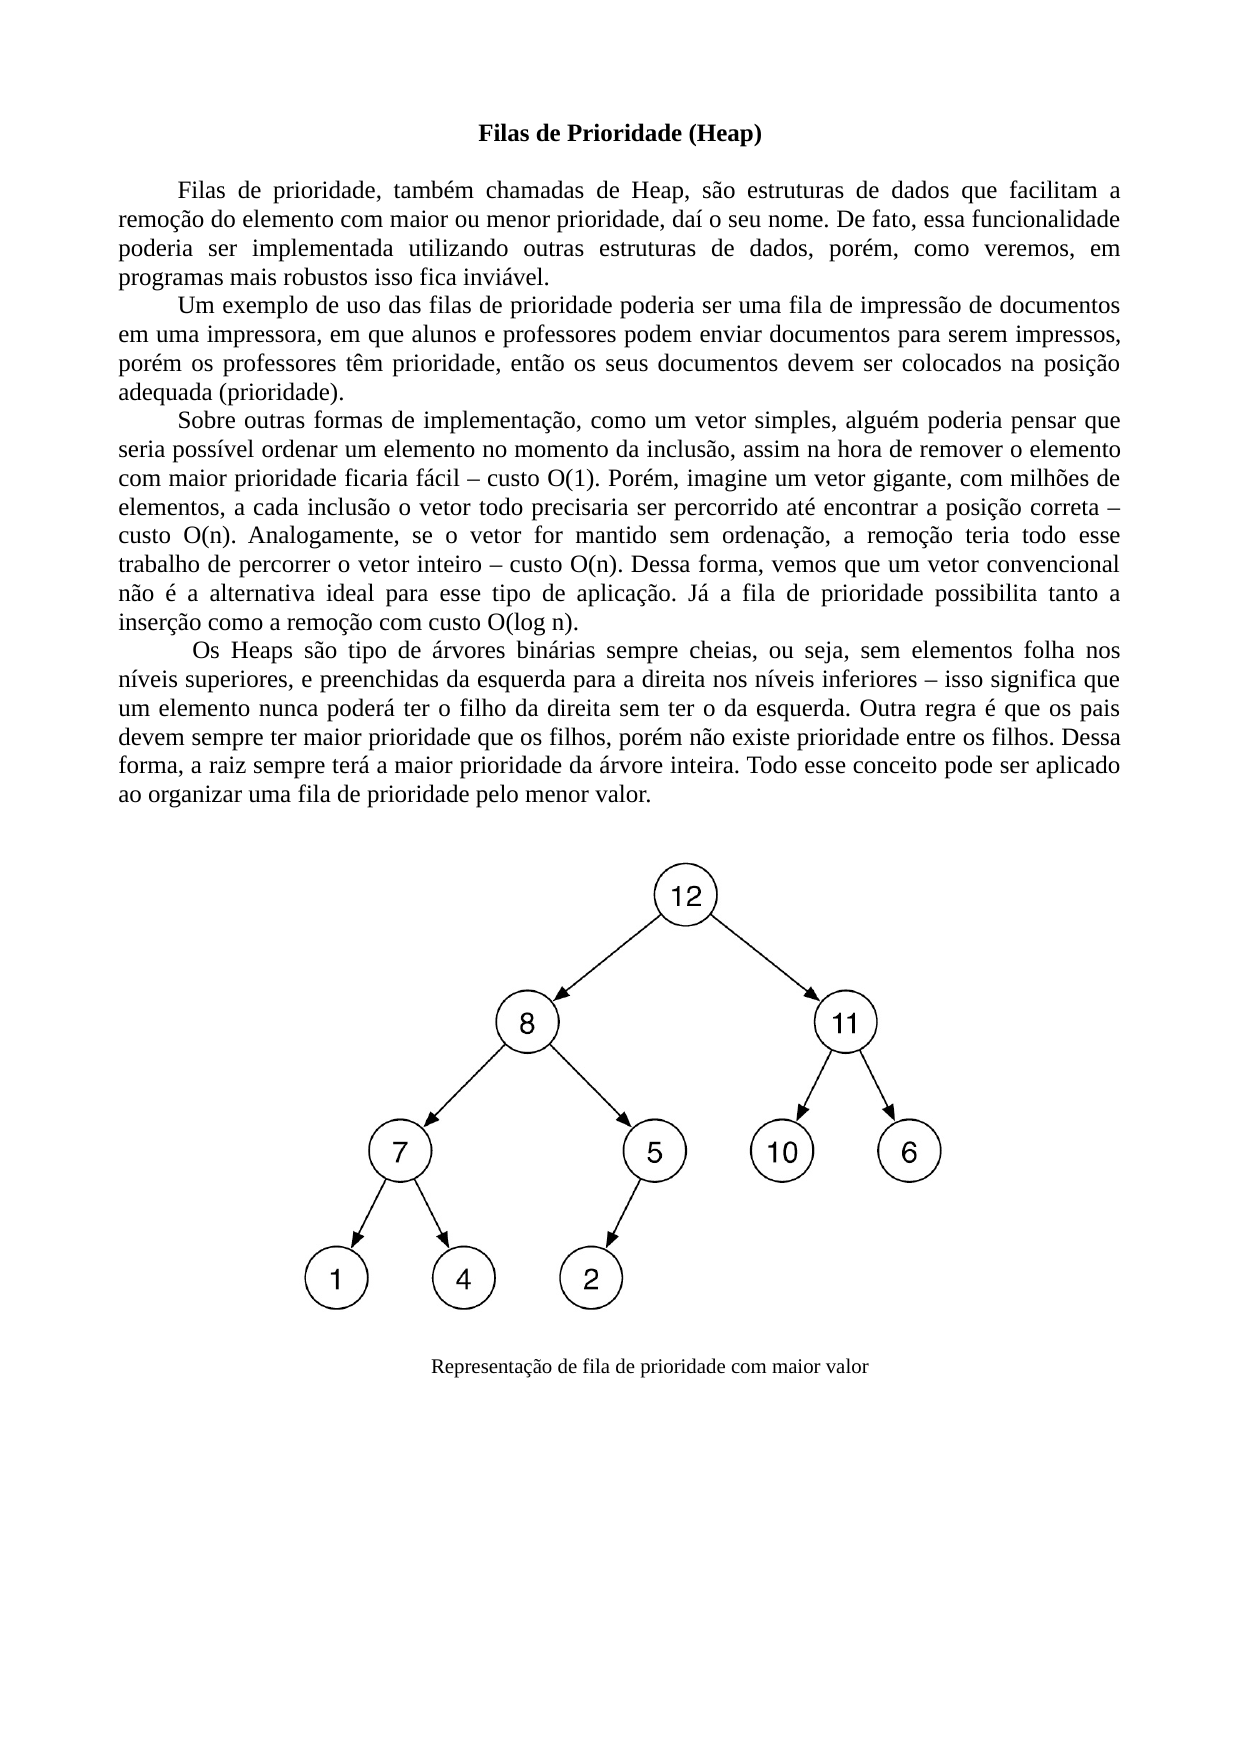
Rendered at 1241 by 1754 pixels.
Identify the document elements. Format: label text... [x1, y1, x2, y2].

text Sobre outras formas de implementação, como um vetor simples, alguém poderia pensar que seria possível ordenar um elemento no momento da inclusão, assim na hora de remover o elemento com maior prioridade ficaria fácil – custo O(1). Porém, imagine um vetor gigante, com milhões de elementos, a cada inclusão o vetor todo precisaria ser percorrido até encontrar a posição correta – custo O(n). Analogamente, se o vetor for mantido sem ordenação, a remoção teria todo esse trabalho de percorrer o vetor inteiro – custo O(n). Dessa forma, vemos que um vetor convencional não é a alternativa ideal para esse tipo de aplicação. Já a fila de prioridade possibilita tanto a inserção como a remoção com custo O(log n). [118, 406, 1122, 636]
text Representação de fila de prioridade com maior valor [118, 1354, 1122, 1378]
text Filas de prioridade, também chamadas de Heap, são estruturas de dados que facilitam a remoção do elemento com maior ou menor prioridade, daí o seu nome. De fato, essa funcionalidade poderia ser implementada utilizando outras estruturas de dados, porém, como veremos, em programas mais robustos isso fica inviável. [118, 176, 1122, 291]
text Um exemplo de uso das filas de prioridade poderia ser uma fila de impressão de documentos em uma impressora, em que alunos e professores podem enviar documentos para serem impressos, porém os professores têm prioridade, então os seus documentos devem ser colocados na posição adequada (prioridade). [118, 291, 1122, 406]
text Filas de Prioridade (Heap) [118, 118, 1122, 147]
picture [276, 840, 964, 1334]
text Os Heaps são tipo de árvores binárias sempre cheias, ou seja, sem elementos folha nos níveis superiores, e preenchidas da esquerda para a direita nos níveis inferiores – isso significa que um elemento nunca poderá ter o filho da direita sem ter o da esquerda. Outra regra é que os pais devem sempre ter maior prioridade que os filhos, porém não existe prioridade entre os filhos. Dessa forma, a raiz sempre terá a maior prioridade da árvore inteira. Todo esse conceito pode ser aplicado ao organizar uma fila de prioridade pelo menor valor. [118, 636, 1122, 808]
